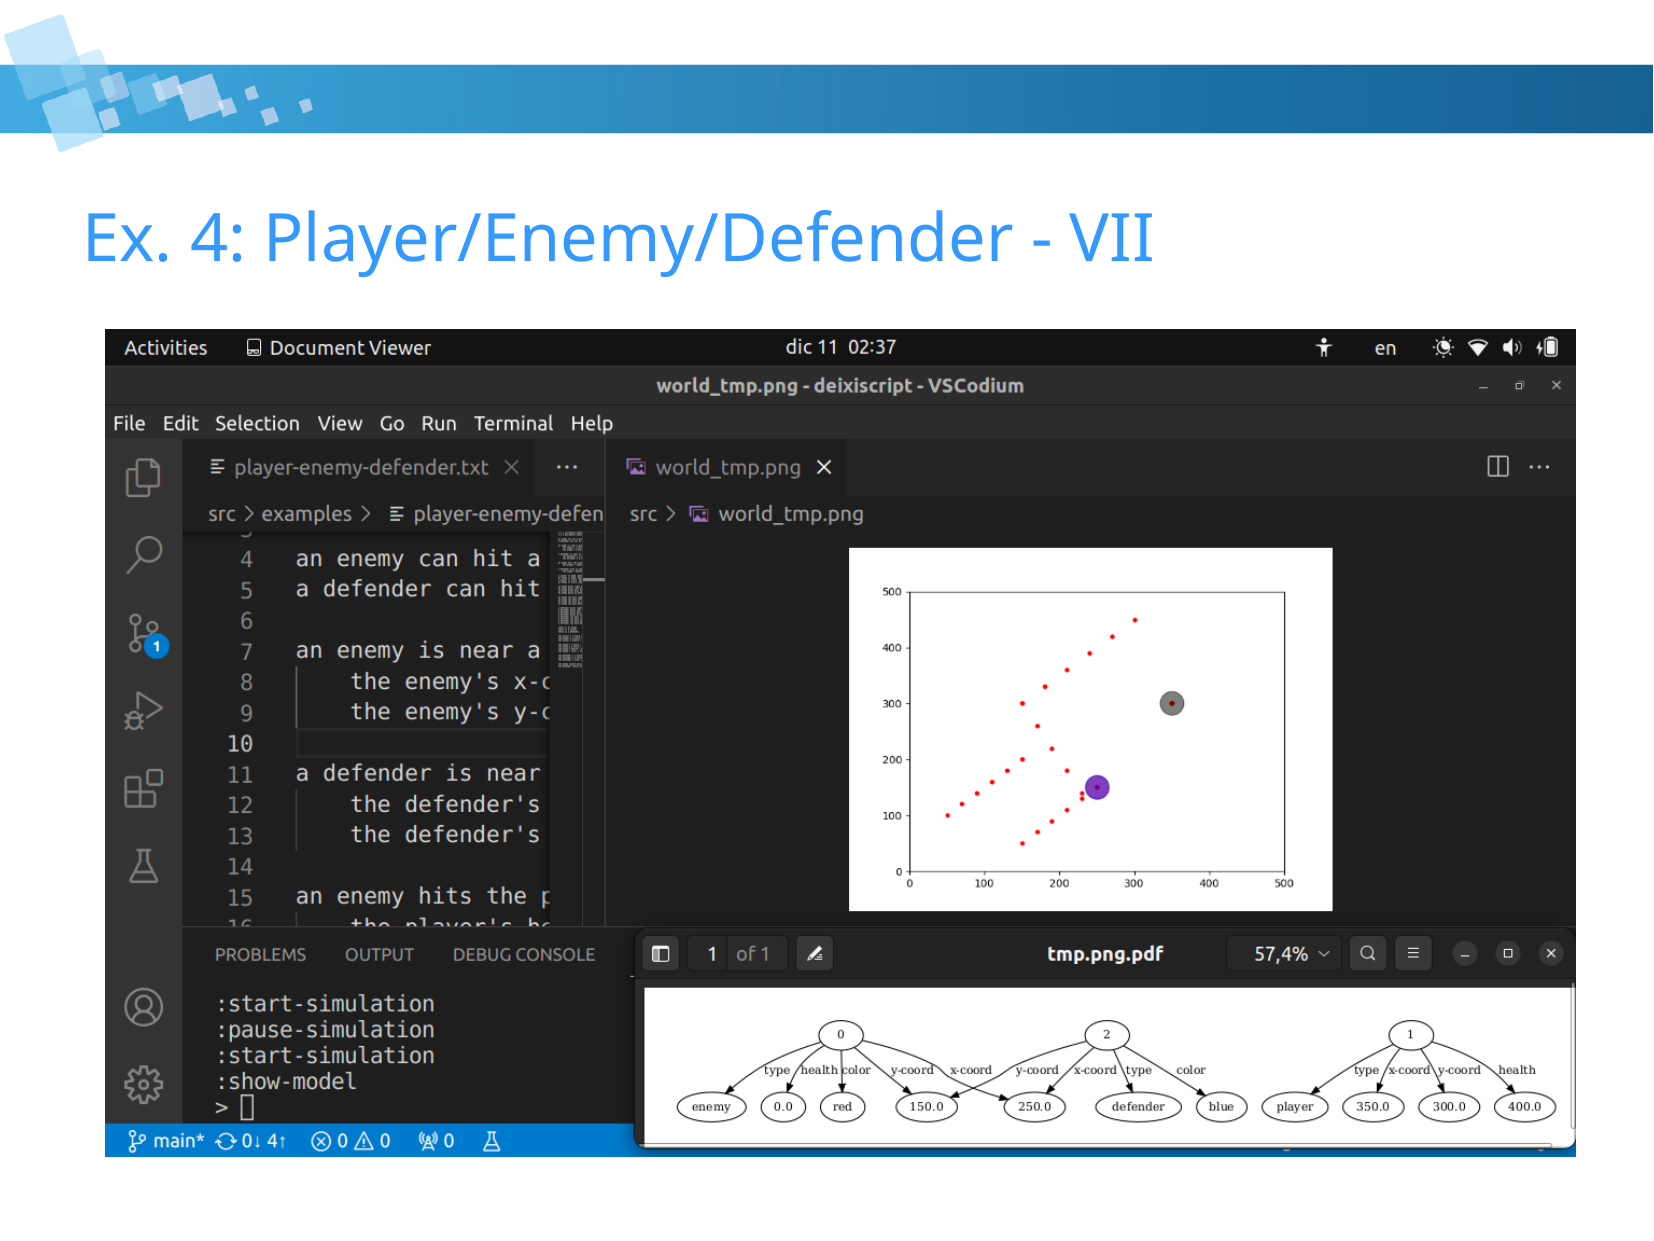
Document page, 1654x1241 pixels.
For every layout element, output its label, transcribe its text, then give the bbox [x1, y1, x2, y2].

picture [0, 0, 1653, 1238]
title Ex. 4: Player/Enemy/Defender - VII [82, 132, 1571, 340]
